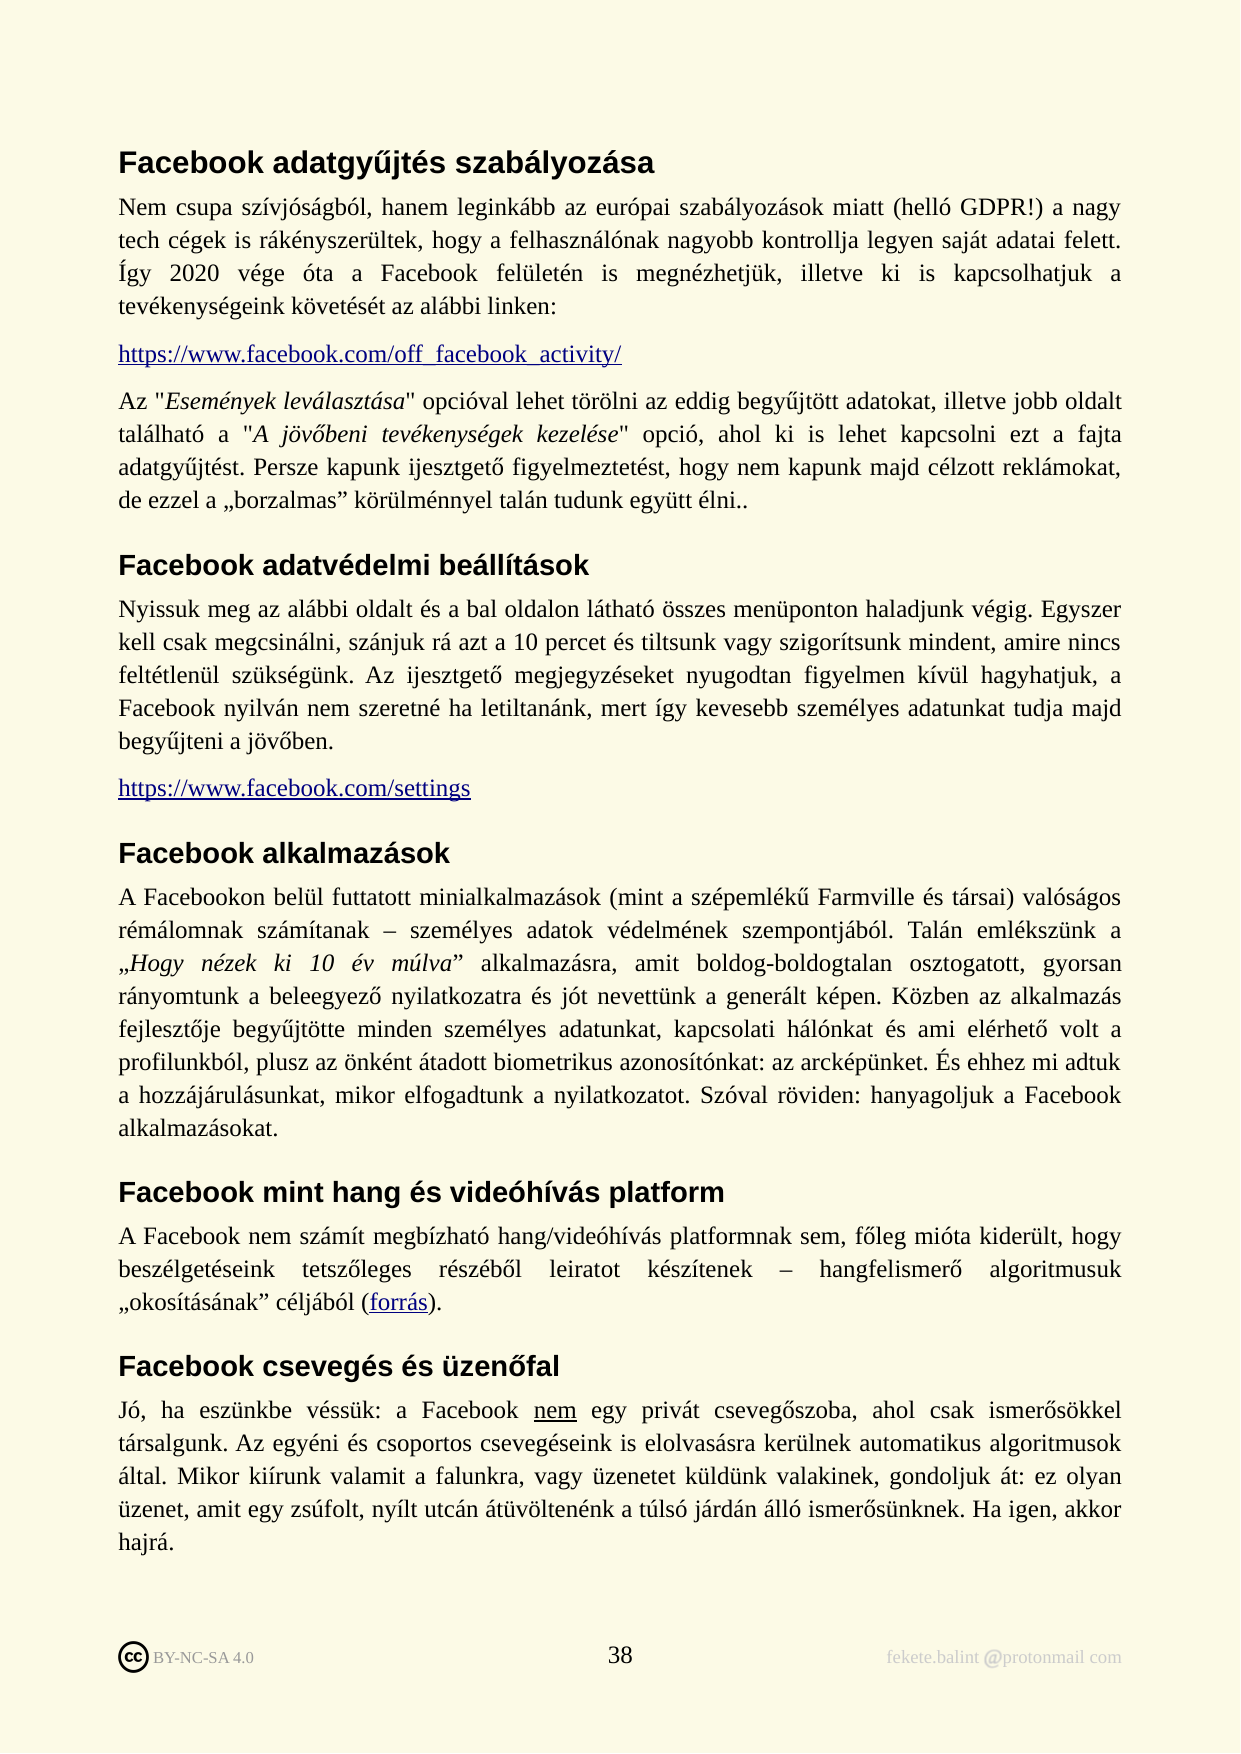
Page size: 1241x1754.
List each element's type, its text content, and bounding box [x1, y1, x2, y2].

picture [982, 1648, 1003, 1669]
text Nyissuk meg az alábbi oldalt és a bal oldalon látható összes menüponton haladjunk végig. Egyszer kell csak megcsinálni, szánjuk rá azt a 10 percet és tiltsunk vagy szigorítsunk mindent, amire nincs feltétlenül szükségünk. Az ijesztgető megjegyzéseket nyugodtan figyelmen kívül hagyhatjuk, a Facebook nyilván nem szeretné ha letiltanánk, mert így kevesebb személyes adatunkat tudja majd begyűjteni a jövőben. [118, 594, 1122, 754]
text Nem csupa szívjóságból, hanem leginkább az európai szabályozások miatt (helló GDPR!) a nagy tech cégek is rákényszerültek, hogy a felhasználónak nagyobb kontrollja legyen saját adatai felett. Így 2020 vége óta a Facebook felületén is megnézhetjük, illetve ki is kapcsolhatjuk a tevékenységeink követését az alábbi linken: [118, 192, 1122, 320]
text A Facebook nem számít megbízható hang/videóhívás platformnak sem, főleg mióta kiderült, hogy beszélgetéseink tetszőleges részéből leiratot készítenek – hangfelismerő algoritmusuk „okosításának” céljából (forrás). [118, 1221, 1122, 1316]
text A Facebookon belül futtatott minialkalmazások (mint a szépemlékű Farmville és társai) valóságos rémálomnak számítanak – személyes adatok védelmének szempontjából. Talán emlékszünk a „Hogy nézek ki 10 év múlva” alkalmazásra, amit boldog-boldogtalan osztogatott, gyorsan rányomtunk a beleegyező nyilatkozatra és jót nevettünk a generált képen. Közben az alkalmazás fejlesztője begyűjtötte minden személyes adatunkat, kapcsolati hálónkat és ami elérhető volt a profilunkból, plusz az önként átadott biometrikus azonosítónkat: az arcképünket. És ehhez mi adtuk a hozzájárulásunkat, mikor elfogadtunk a nyilatkozatot. Szóval röviden: hanyagoljuk a Facebook alkalmazásokat. [118, 882, 1122, 1142]
subtitle Facebook mint hang és videóhívás platform [118, 1175, 1122, 1208]
subtitle Facebook csevegés és üzenőfal [118, 1349, 1122, 1383]
text Az "Események leválasztása" opcióval lehet törölni az eddig begyűjtött adatokat, illetve jobb oldalt található a "A jövőbeni tevékenységek kezelése" opció, ahol ki is lehet kapcsolni ezt a fajta adatgyűjtést. Persze kapunk ijesztgető figyelmeztetést, hogy nem kapunk majd célzott reklámokat, de ezzel a „borzalmas” körülménnyel talán tudunk együtt élni.. [118, 386, 1122, 514]
text Jó, ha eszünkbe véssük: a Facebook nem egy privát csevegőszoba, ahol csak ismerősökkel társalgunk. Az egyéni és csoportos csevegéseink is elolvasásra kerülnek automatikus algoritmusok által. Mikor kiírunk valamit a falunkra, vagy üzenetet küldünk valakinek, gondoljuk át: ez olyan üzenet, amit egy zsúfolt, nyílt utcán átüvöltenénk a túlsó járdán álló ismerősünknek. Ha igen, akkor hajrá. [118, 1395, 1122, 1556]
subtitle Facebook adatgyűjtés szabályozása [118, 144, 1122, 180]
text https://www.facebook.com/settings [118, 773, 1122, 802]
subtitle Facebook alkalmazások [118, 836, 1122, 869]
subtitle Facebook adatvédelmi beállítások [118, 548, 1122, 581]
picture [118, 1641, 149, 1673]
text https://www.facebook.com/off_facebook_activity/ [118, 339, 1122, 368]
